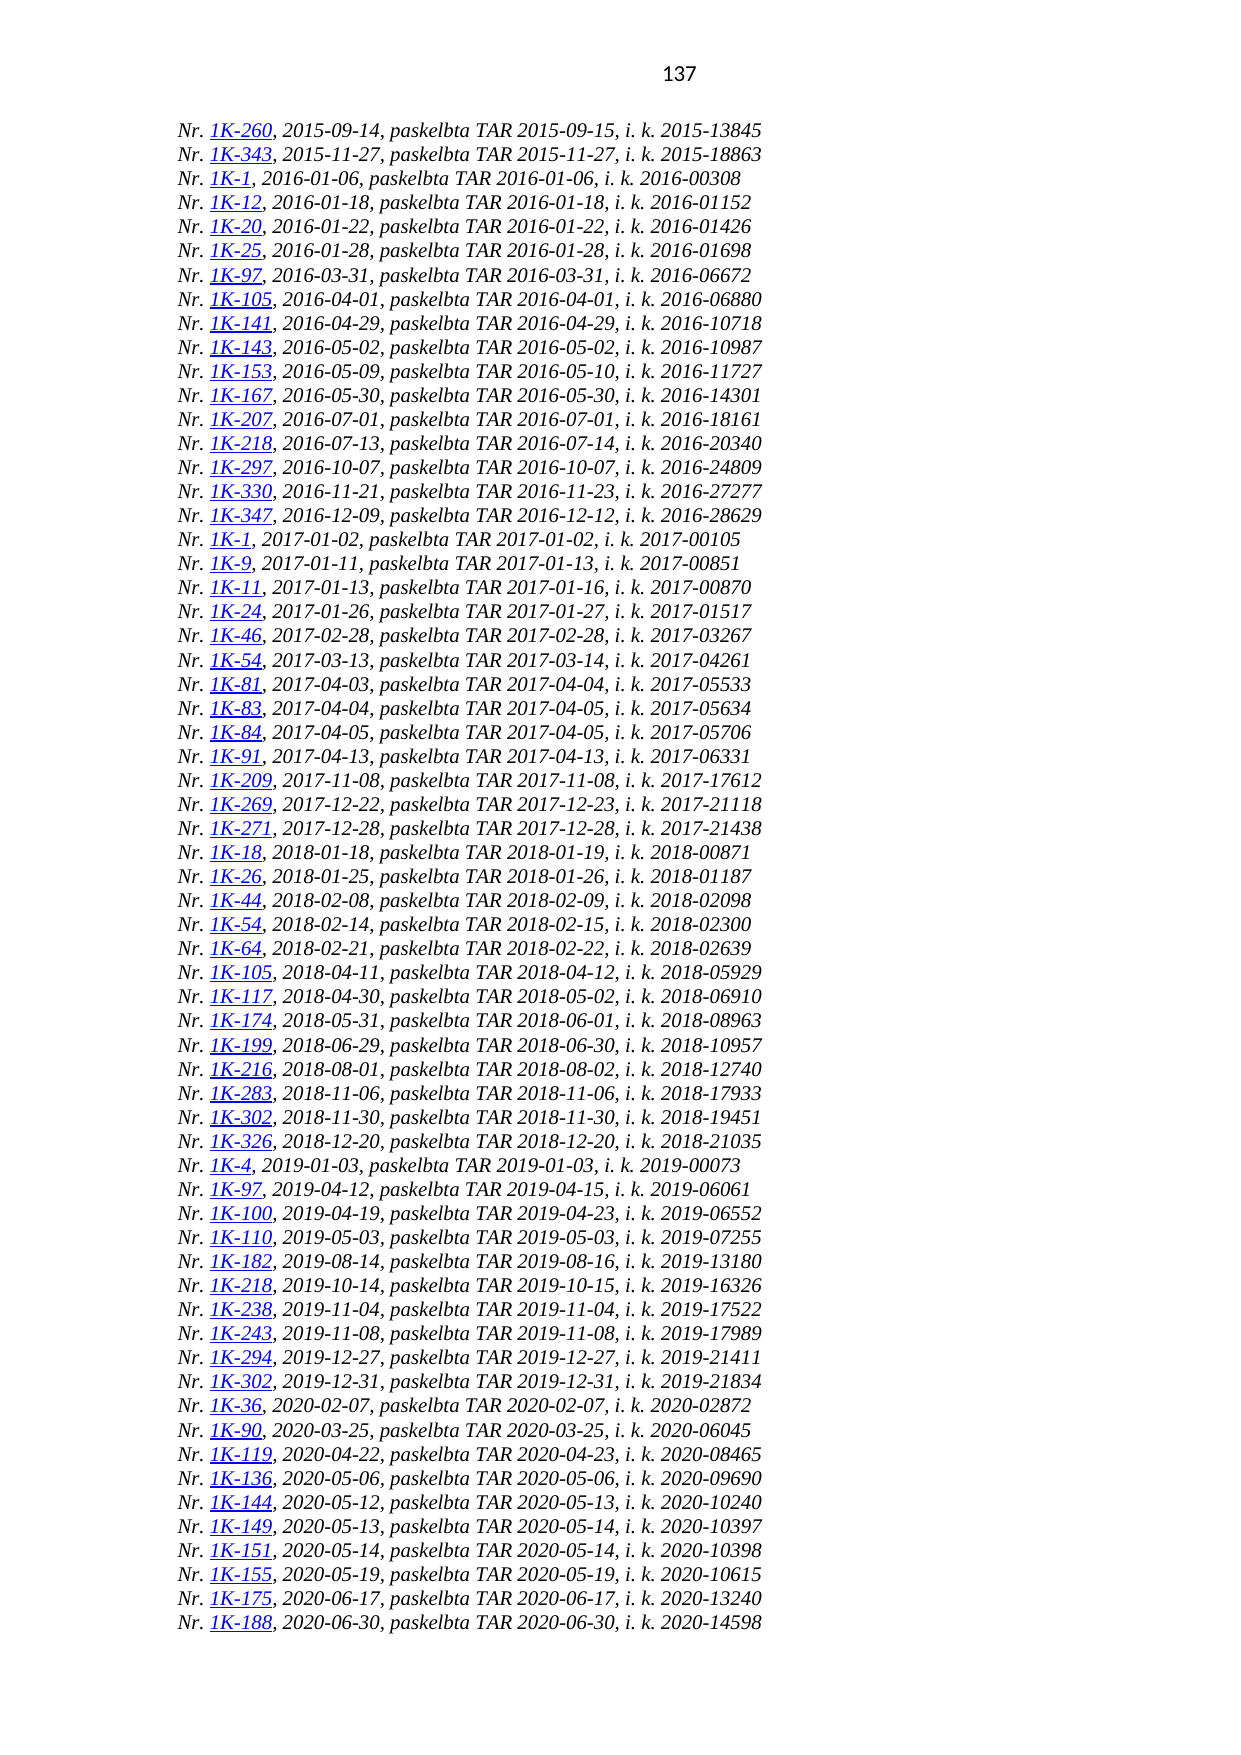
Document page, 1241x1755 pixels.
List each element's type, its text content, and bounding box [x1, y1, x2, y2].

text Nr. 1K-218, 2019-10-14, paskelbta TAR 2019-10-15, i. k. 2019-16326 [177, 1273, 1181, 1297]
text Nr. 1K-136, 2020-05-06, paskelbta TAR 2020-05-06, i. k. 2020-09690 [177, 1466, 1181, 1490]
text Nr. 1K-141, 2016-04-29, paskelbta TAR 2016-04-29, i. k. 2016-10718 [177, 311, 1181, 335]
text Nr. 1K-188, 2020-06-30, paskelbta TAR 2020-06-30, i. k. 2020-14598 [177, 1610, 1181, 1634]
text Nr. 1K-216, 2018-08-01, paskelbta TAR 2018-08-02, i. k. 2018-12740 [177, 1057, 1181, 1081]
text Nr. 1K-46, 2017-02-28, paskelbta TAR 2017-02-28, i. k. 2017-03267 [177, 623, 1181, 647]
text Nr. 1K-105, 2018-04-11, paskelbta TAR 2018-04-12, i. k. 2018-05929 [177, 960, 1181, 984]
text Nr. 1K-243, 2019-11-08, paskelbta TAR 2019-11-08, i. k. 2019-17989 [177, 1321, 1181, 1345]
text Nr. 1K-175, 2020-06-17, paskelbta TAR 2020-06-17, i. k. 2020-13240 [177, 1586, 1181, 1610]
text Nr. 1K-9, 2017-01-11, paskelbta TAR 2017-01-13, i. k. 2017-00851 [177, 551, 1181, 575]
text Nr. 1K-343, 2015-11-27, paskelbta TAR 2015-11-27, i. k. 2015-18863 [177, 142, 1181, 166]
text Nr. 1K-54, 2017-03-13, paskelbta TAR 2017-03-14, i. k. 2017-04261 [177, 647, 1181, 672]
text Nr. 1K-153, 2016-05-09, paskelbta TAR 2016-05-10, i. k. 2016-11727 [177, 359, 1181, 383]
text Nr. 1K-100, 2019-04-19, paskelbta TAR 2019-04-23, i. k. 2019-06552 [177, 1201, 1181, 1225]
text Nr. 1K-302, 2019-12-31, paskelbta TAR 2019-12-31, i. k. 2019-21834 [177, 1369, 1181, 1393]
text Nr. 1K-199, 2018-06-29, paskelbta TAR 2018-06-30, i. k. 2018-10957 [177, 1032, 1181, 1057]
text Nr. 1K-1, 2016-01-06, paskelbta TAR 2016-01-06, i. k. 2016-00308 [177, 166, 1181, 190]
text Nr. 1K-182, 2019-08-14, paskelbta TAR 2019-08-16, i. k. 2019-13180 [177, 1249, 1181, 1273]
text Nr. 1K-119, 2020-04-22, paskelbta TAR 2020-04-23, i. k. 2020-08465 [177, 1442, 1181, 1466]
text Nr. 1K-238, 2019-11-04, paskelbta TAR 2019-11-04, i. k. 2019-17522 [177, 1297, 1181, 1321]
text Nr. 1K-97, 2019-04-12, paskelbta TAR 2019-04-15, i. k. 2019-06061 [177, 1177, 1181, 1201]
text Nr. 1K-11, 2017-01-13, paskelbta TAR 2017-01-16, i. k. 2017-00870 [177, 575, 1181, 599]
text Nr. 1K-271, 2017-12-28, paskelbta TAR 2017-12-28, i. k. 2017-21438 [177, 816, 1181, 840]
text Nr. 1K-330, 2016-11-21, paskelbta TAR 2016-11-23, i. k. 2016-27277 [177, 479, 1181, 503]
text Nr. 1K-83, 2017-04-04, paskelbta TAR 2017-04-05, i. k. 2017-05634 [177, 696, 1181, 720]
text Nr. 1K-297, 2016-10-07, paskelbta TAR 2016-10-07, i. k. 2016-24809 [177, 455, 1181, 479]
text Nr. 1K-54, 2018-02-14, paskelbta TAR 2018-02-15, i. k. 2018-02300 [177, 912, 1181, 936]
text Nr. 1K-151, 2020-05-14, paskelbta TAR 2020-05-14, i. k. 2020-10398 [177, 1538, 1181, 1562]
text Nr. 1K-25, 2016-01-28, paskelbta TAR 2016-01-28, i. k. 2016-01698 [177, 238, 1181, 262]
text Nr. 1K-91, 2017-04-13, paskelbta TAR 2017-04-13, i. k. 2017-06331 [177, 744, 1181, 768]
text Nr. 1K-302, 2018-11-30, paskelbta TAR 2018-11-30, i. k. 2018-19451 [177, 1105, 1181, 1129]
text Nr. 1K-97, 2016-03-31, paskelbta TAR 2016-03-31, i. k. 2016-06672 [177, 262, 1181, 287]
text Nr. 1K-81, 2017-04-03, paskelbta TAR 2017-04-04, i. k. 2017-05533 [177, 672, 1181, 696]
text Nr. 1K-64, 2018-02-21, paskelbta TAR 2018-02-22, i. k. 2018-02639 [177, 936, 1181, 960]
text Nr. 1K-269, 2017-12-22, paskelbta TAR 2017-12-23, i. k. 2017-21118 [177, 792, 1181, 816]
text Nr. 1K-36, 2020-02-07, paskelbta TAR 2020-02-07, i. k. 2020-02872 [177, 1393, 1181, 1417]
text Nr. 1K-110, 2019-05-03, paskelbta TAR 2019-05-03, i. k. 2019-07255 [177, 1225, 1181, 1249]
text Nr. 1K-144, 2020-05-12, paskelbta TAR 2020-05-13, i. k. 2020-10240 [177, 1490, 1181, 1514]
text Nr. 1K-347, 2016-12-09, paskelbta TAR 2016-12-12, i. k. 2016-28629 [177, 503, 1181, 527]
text Nr. 1K-326, 2018-12-20, paskelbta TAR 2018-12-20, i. k. 2018-21035 [177, 1129, 1181, 1153]
text Nr. 1K-4, 2019-01-03, paskelbta TAR 2019-01-03, i. k. 2019-00073 [177, 1153, 1181, 1177]
text Nr. 1K-84, 2017-04-05, paskelbta TAR 2017-04-05, i. k. 2017-05706 [177, 720, 1181, 744]
text Nr. 1K-260, 2015-09-14, paskelbta TAR 2015-09-15, i. k. 2015-13845 [177, 118, 1181, 142]
text Nr. 1K-90, 2020-03-25, paskelbta TAR 2020-03-25, i. k. 2020-06045 [177, 1417, 1181, 1442]
text Nr. 1K-12, 2016-01-18, paskelbta TAR 2016-01-18, i. k. 2016-01152 [177, 190, 1181, 214]
text Nr. 1K-167, 2016-05-30, paskelbta TAR 2016-05-30, i. k. 2016-14301 [177, 383, 1181, 407]
text Nr. 1K-117, 2018-04-30, paskelbta TAR 2018-05-02, i. k. 2018-06910 [177, 984, 1181, 1008]
text Nr. 1K-294, 2019-12-27, paskelbta TAR 2019-12-27, i. k. 2019-21411 [177, 1345, 1181, 1369]
text Nr. 1K-218, 2016-07-13, paskelbta TAR 2016-07-14, i. k. 2016-20340 [177, 431, 1181, 455]
text Nr. 1K-149, 2020-05-13, paskelbta TAR 2020-05-14, i. k. 2020-10397 [177, 1514, 1181, 1538]
text Nr. 1K-143, 2016-05-02, paskelbta TAR 2016-05-02, i. k. 2016-10987 [177, 335, 1181, 359]
text Nr. 1K-207, 2016-07-01, paskelbta TAR 2016-07-01, i. k. 2016-18161 [177, 407, 1181, 431]
text Nr. 1K-18, 2018-01-18, paskelbta TAR 2018-01-19, i. k. 2018-00871 [177, 840, 1181, 864]
text Nr. 1K-20, 2016-01-22, paskelbta TAR 2016-01-22, i. k. 2016-01426 [177, 214, 1181, 238]
text Nr. 1K-174, 2018-05-31, paskelbta TAR 2018-06-01, i. k. 2018-08963 [177, 1008, 1181, 1032]
text Nr. 1K-26, 2018-01-25, paskelbta TAR 2018-01-26, i. k. 2018-01187 [177, 864, 1181, 888]
text Nr. 1K-24, 2017-01-26, paskelbta TAR 2017-01-27, i. k. 2017-01517 [177, 599, 1181, 623]
text Nr. 1K-283, 2018-11-06, paskelbta TAR 2018-11-06, i. k. 2018-17933 [177, 1081, 1181, 1105]
text Nr. 1K-155, 2020-05-19, paskelbta TAR 2020-05-19, i. k. 2020-10615 [177, 1562, 1181, 1586]
text Nr. 1K-44, 2018-02-08, paskelbta TAR 2018-02-09, i. k. 2018-02098 [177, 888, 1181, 912]
text Nr. 1K-1, 2017-01-02, paskelbta TAR 2017-01-02, i. k. 2017-00105 [177, 527, 1181, 551]
text Nr. 1K-209, 2017-11-08, paskelbta TAR 2017-11-08, i. k. 2017-17612 [177, 768, 1181, 792]
text Nr. 1K-105, 2016-04-01, paskelbta TAR 2016-04-01, i. k. 2016-06880 [177, 287, 1181, 311]
